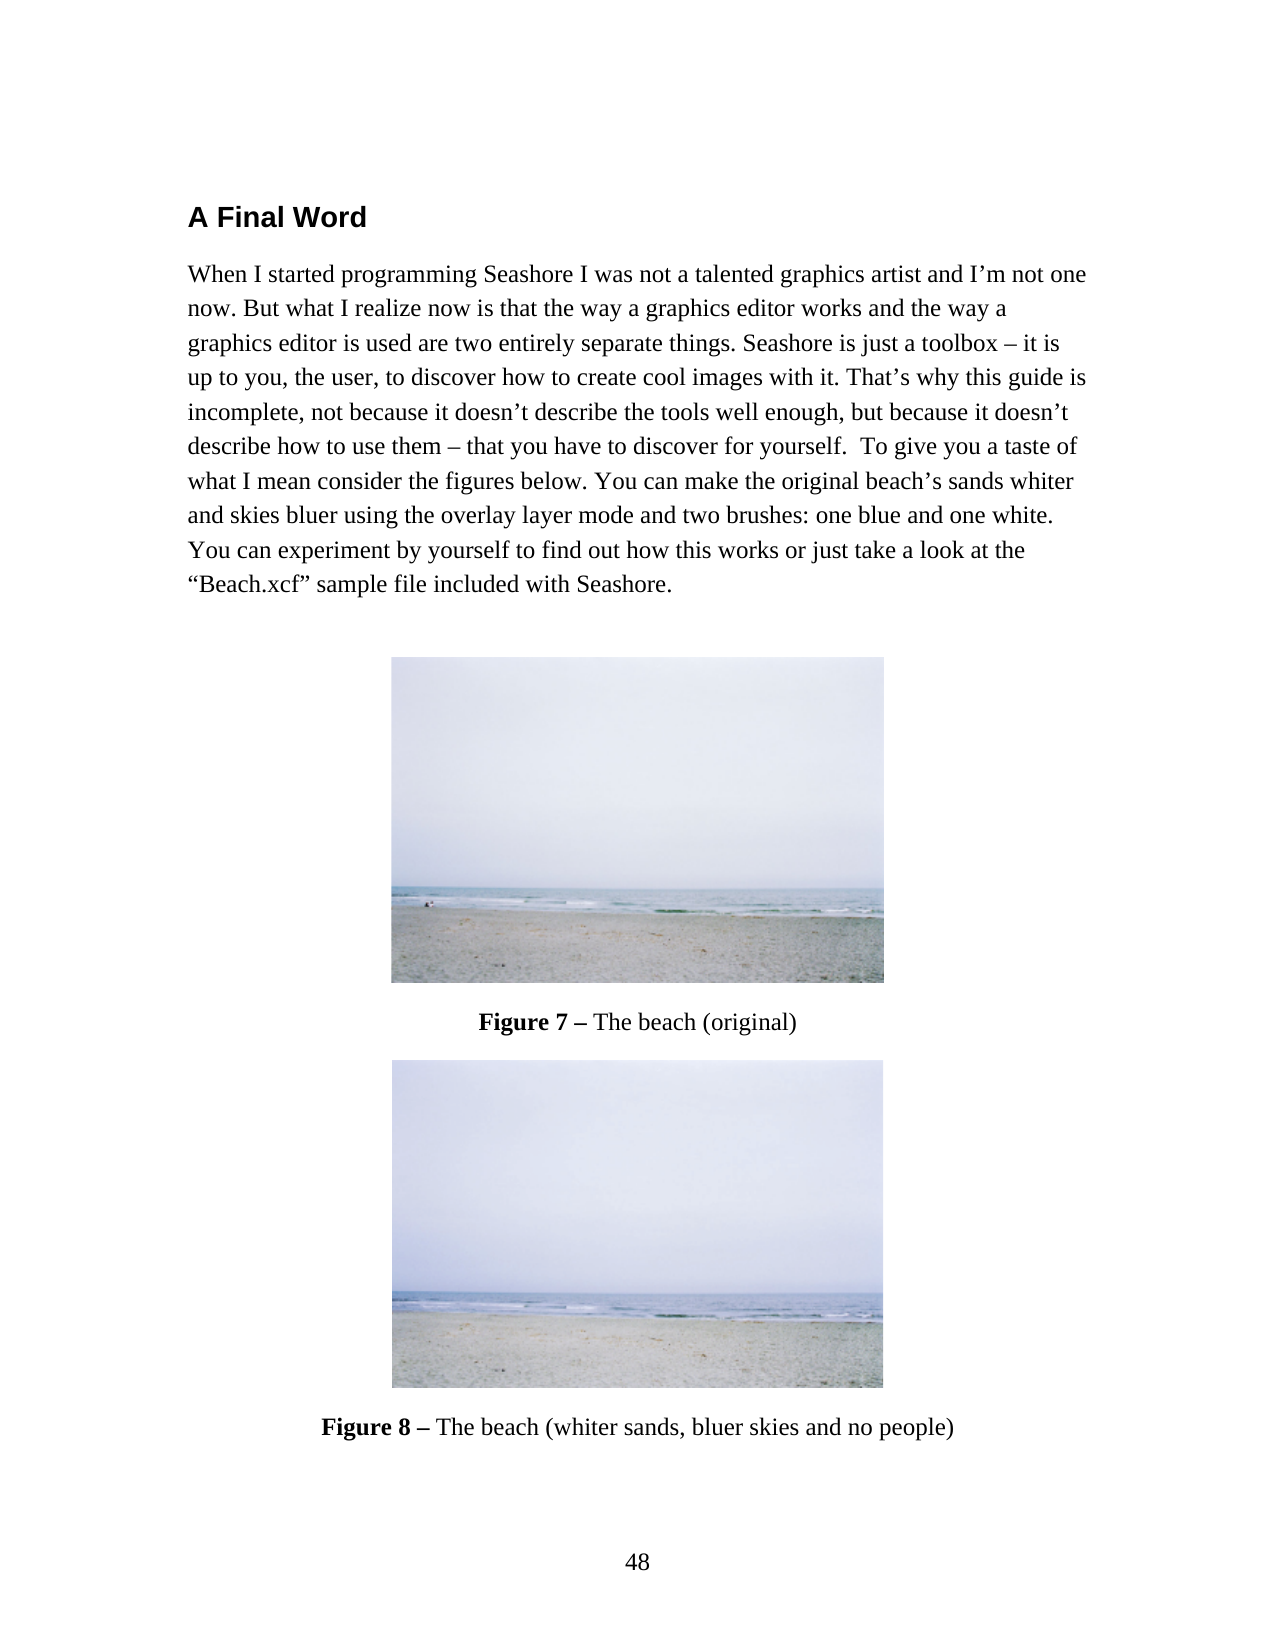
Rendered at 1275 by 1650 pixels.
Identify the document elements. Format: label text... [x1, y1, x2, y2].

text Figure 8 – The beach (whiter sands, bluer skies and no people) [187, 1412, 1087, 1441]
text When I started programming Seashore I was not a talented graphics artist and I’m not one now. But what I realize now is that the way a graphics editor works and the way a graphics editor is used are two entirely separate things. Seashore is just a toolbox – it is up to you, the user, to discover how to create cool images with it. That’s why this guide is incomplete, not because it doesn’t describe the tools well enough, but because it doesn’t describe how to use them – that you have to discover for yourself. To give you a taste of what I mean consider the figures below. You can make the original beach’s sands whiter and skies bluer using the overlay layer mode and two brushes: one blue and one white. You can experiment by yourself to find out how this works or just take a look at the “Beach.xcf” sample file included with Seashore. [187, 259, 1087, 598]
picture [392, 1060, 884, 1388]
picture [391, 657, 884, 983]
text Figure 7 – The beach (original) [187, 1007, 1087, 1036]
subtitle A Final Word [187, 200, 1087, 233]
